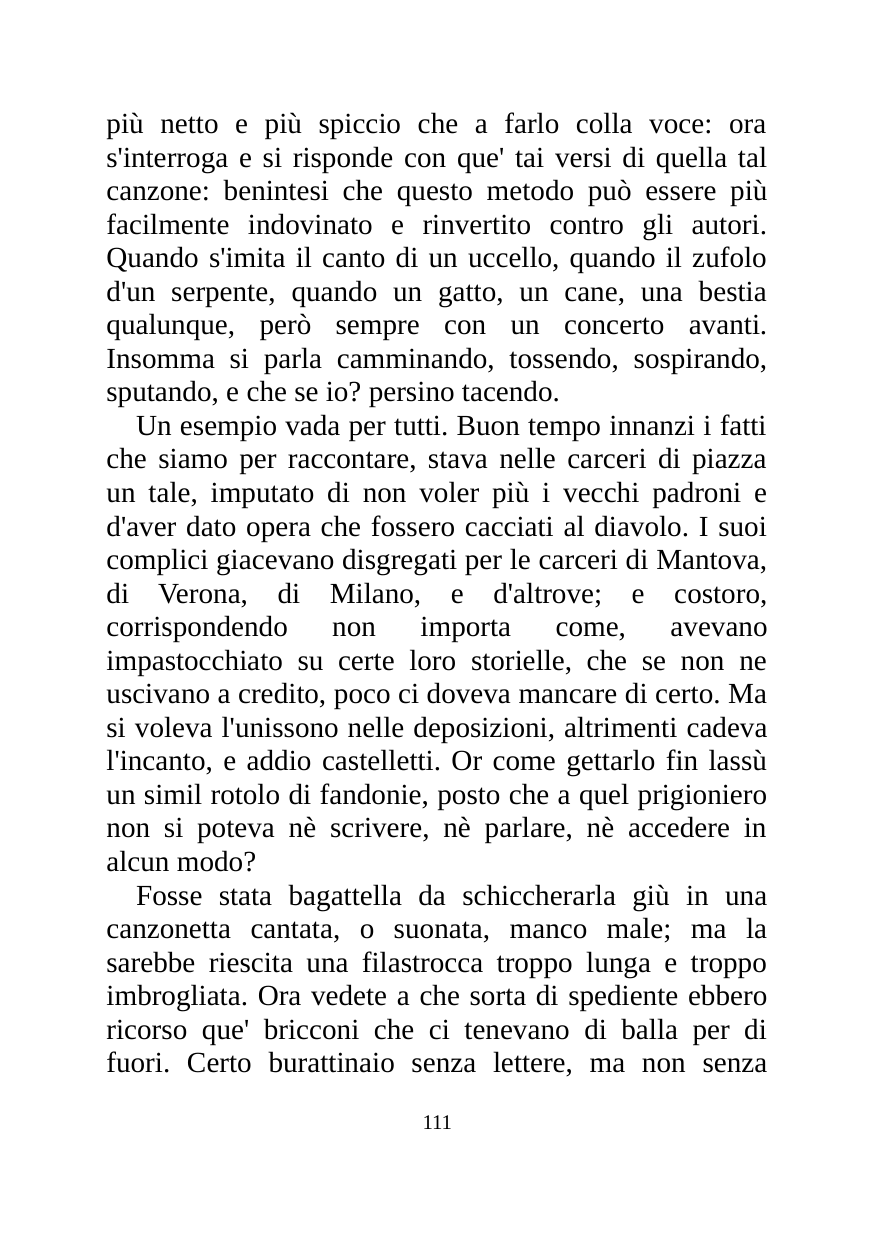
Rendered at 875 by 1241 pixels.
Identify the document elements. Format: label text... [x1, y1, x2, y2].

text Fosse stata bagattella da schiccherarla giù in una canzonetta cantata, o suonata, manco male; ma la sarebbe riescita una filastrocca troppo lunga e troppo imbrogliata. Ora vedete a che sorta di spediente ebbero ricorso que' bricconi che ci tenevano di balla per di fuori. Certo burattinaio senza lettere, ma non senza [106, 878, 768, 1079]
text Un esempio vada per tutti. Buon tempo innanzi i fatti che siamo per raccontare, stava nelle carceri di piazza un tale, imputato di non voler più i vecchi padroni e d'aver dato opera che fossero cacciati al diavolo. I suoi complici giacevano disgregati per le carceri di Mantova, di Verona, di Milano, e d'altrove; e costoro, corrispondendo non importa come, avevano impastocchiato su certe loro storielle, che se non ne uscivano a credito, poco ci doveva mancare di certo. Ma si voleva l'unissono nelle deposizioni, altrimenti cadeva l'incanto, e addio castelletti. Or come gettarlo fin lassù un simil rotolo di fandonie, posto che a quel prigioniero non si poteva nè scrivere, nè parlare, nè accedere in alcun modo? [106, 408, 768, 878]
text più netto e più spiccio che a farlo colla voce: ora s'interroga e si risponde con que' tai versi di quella tal canzone: benintesi che questo metodo può essere più facilmente indovinato e rinvertito contro gli autori. Quando s'imita il canto di un uccello, quando il zufolo d'un serpente, quando un gatto, un cane, una bestia qualunque, però sempre con un concerto avanti. Insomma si parla camminando, tossendo, sospirando, sputando, e che se io? persino tacendo. [106, 106, 768, 408]
